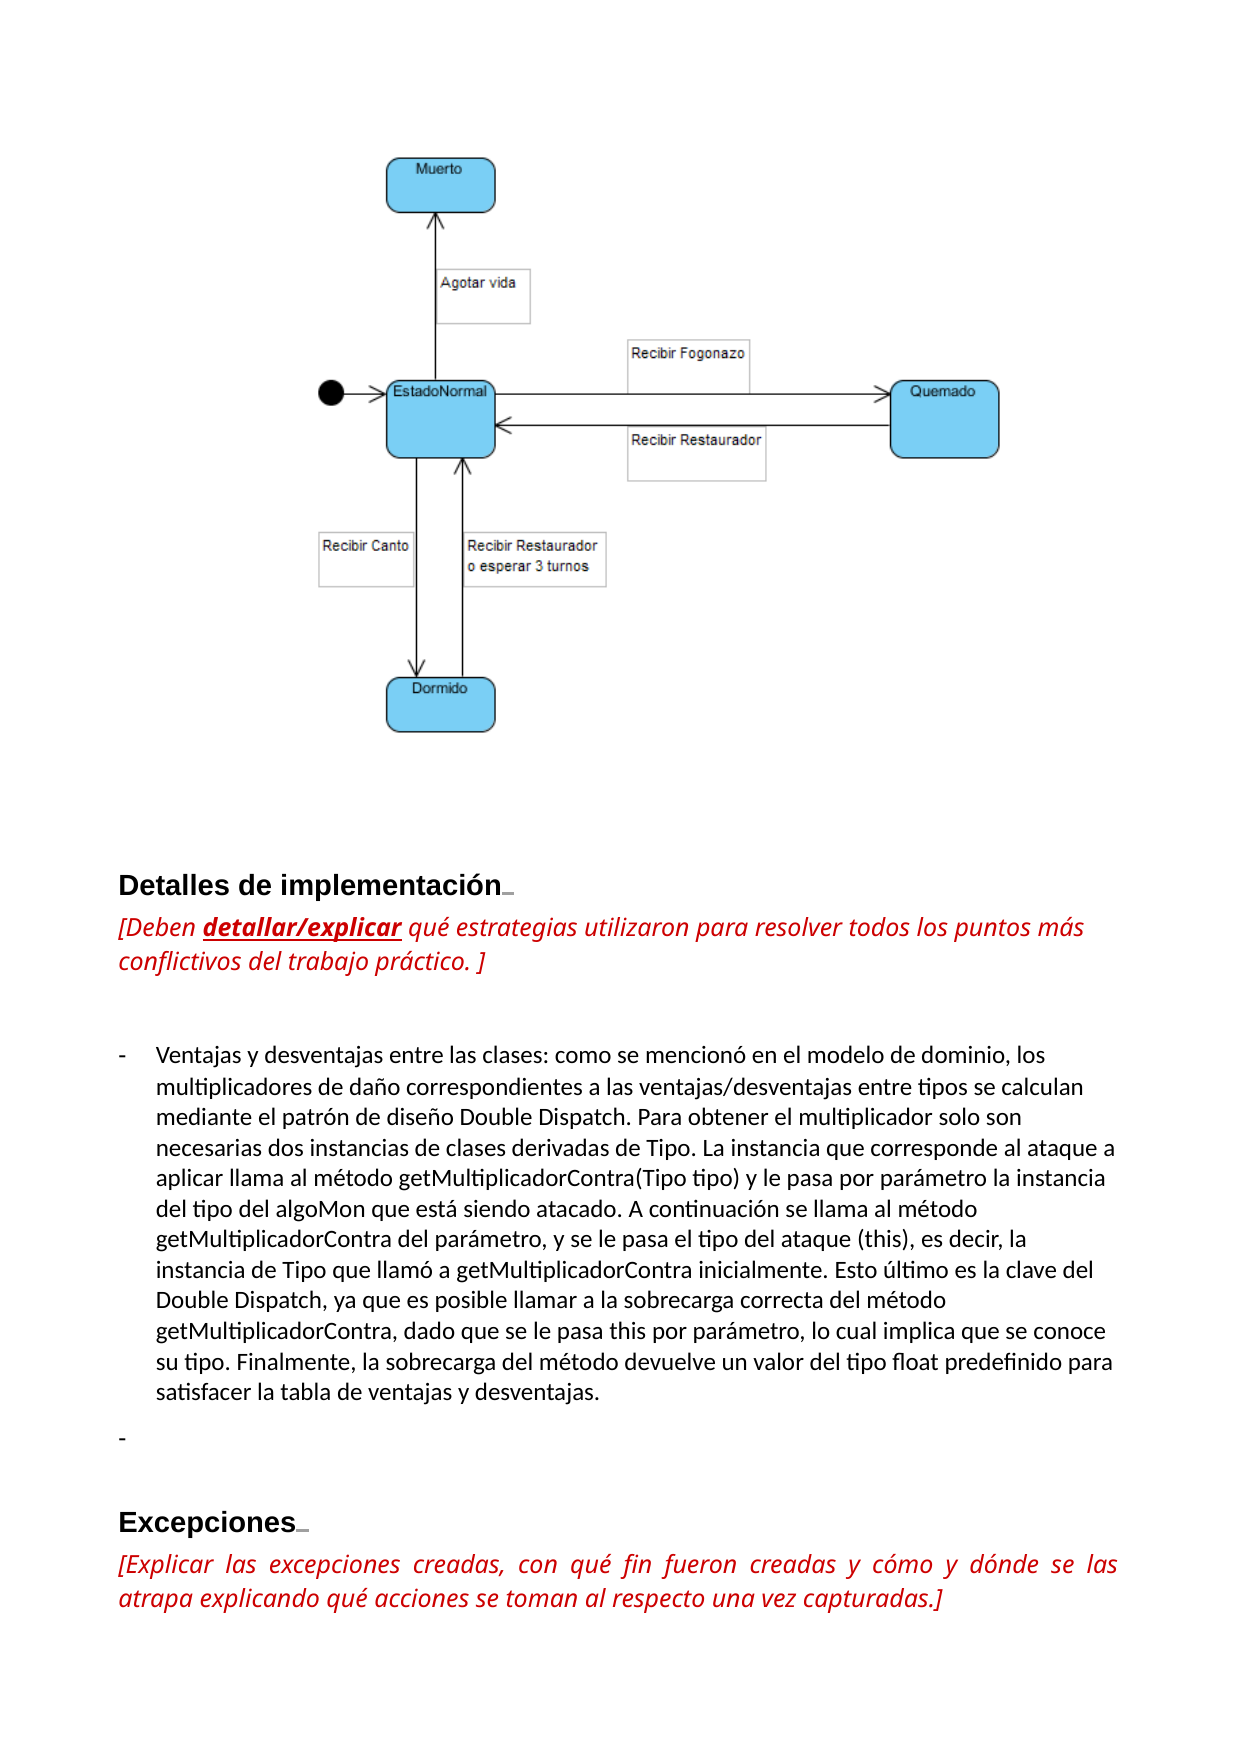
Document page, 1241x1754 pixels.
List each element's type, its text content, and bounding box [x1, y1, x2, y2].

subtitle Detalles de implementación [118, 868, 1122, 901]
text [Deben detallar/explicar qué estrategias utilizaron para resolver todos los puntos más conflictivos del trabajo práctico. ] [118, 910, 1122, 978]
list Ventajas y desventajas entre las clases: como se mencionó en el modelo de dominio, los multiplicadores de daño correspondientes a las ventajas/desventajas entre tipos se calculan mediante el patrón de diseño Double Dispatch. Para obtener el multiplicador solo son necesarias dos instancias de clases derivadas de Tipo. La instancia que corresponde al ataque a aplicar llama al método getMultiplicadorContra(Tipo tipo) y le pasa por parámetro la instancia del tipo del algoMon que está siendo atacado. A continuación se llama al método getMultiplicadorContra del parámetro, y se le pasa el tipo del ataque (this), es decir, la instancia de Tipo que llamó a getMultiplicadorContra inicialmente. Esto último es la clave del Double Dispatch, ya que es posible llamar a la sobrecarga correcta del método getMultiplicadorContra, dado que se le pasa this por parámetro, lo cual implica que se conoce su tipo. Finalmente, la sobrecarga del método devuelve un valor del tipo float predefinido para satisfacer la tabla de ventajas y desventajas. [118, 1037, 1122, 1407]
subtitle Excepciones [118, 1505, 1122, 1538]
text [Explicar las excepciones creadas, con qué fin fueron creadas y cómo y dónde se las atrapa explicando qué acciones se toman al respecto una vez capturadas.] [118, 1547, 1122, 1615]
